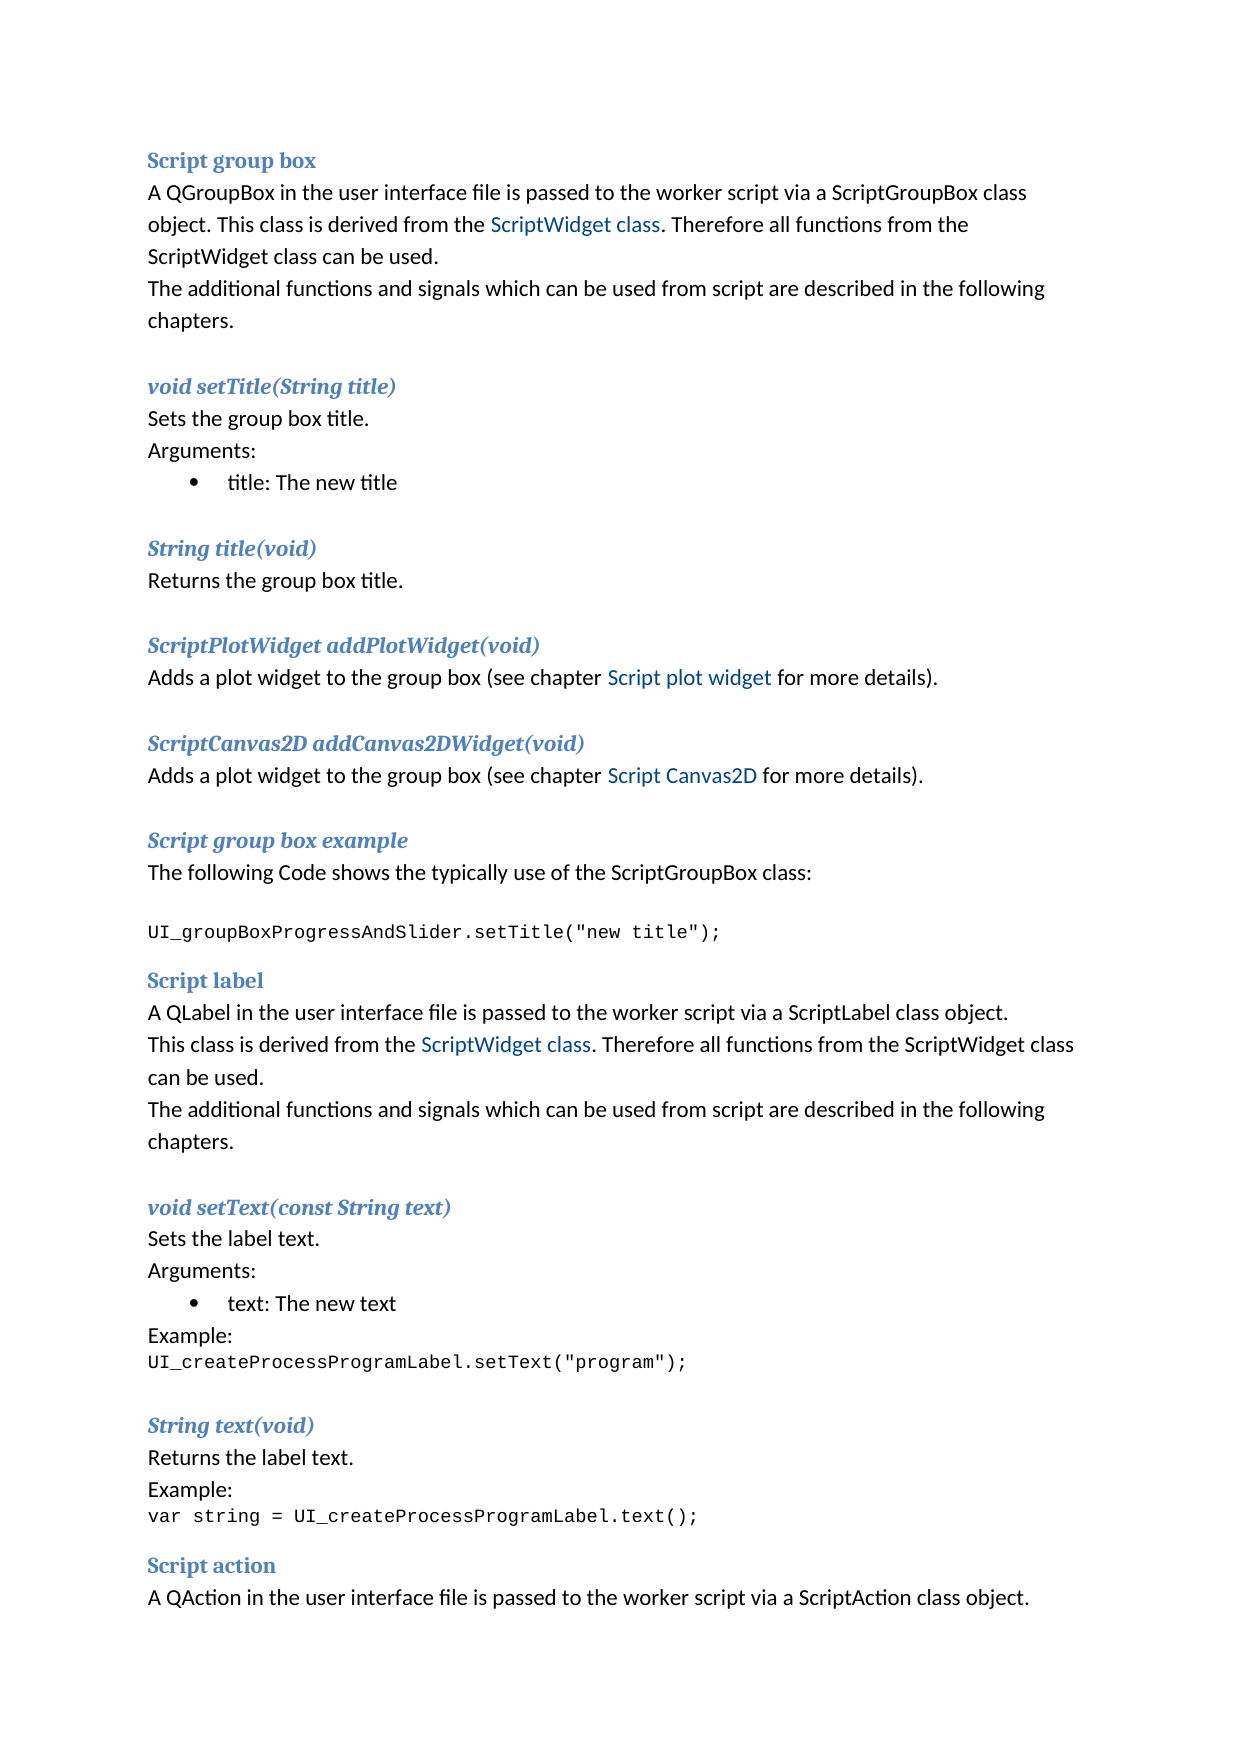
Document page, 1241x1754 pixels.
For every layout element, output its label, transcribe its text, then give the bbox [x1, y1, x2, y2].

subtitle ScriptCanvas2D addCanvas2DWidget(void) [148, 731, 1093, 757]
subtitle Script label [148, 968, 1093, 994]
subtitle String text(void) [148, 1413, 1093, 1439]
subtitle String title(void) [148, 536, 1093, 562]
text The following Code shows the typically use of the ScriptGroupBox class: [148, 858, 1093, 886]
text Arguments: [148, 436, 1093, 464]
text Returns the group box title. [148, 566, 1093, 594]
text Arguments: [148, 1257, 1093, 1285]
subtitle void setText(const String text) [148, 1194, 1093, 1221]
subtitle ScriptPlotWidget addPlotWidget(void) [148, 633, 1093, 659]
list title: The new title [190, 468, 1093, 496]
text Returns the label text. [148, 1443, 1093, 1471]
text The additional functions and signals which can be used from script are described in the following chapters. [148, 1095, 1093, 1155]
subtitle Script action [148, 1552, 1093, 1579]
text A QAction in the user interface file is passed to the worker script via a ScriptAction class object. [148, 1583, 1093, 1611]
list text: The new text [190, 1289, 1093, 1317]
text A QLabel in the user interface file is passed to the worker script via a ScriptLabel class object. [148, 998, 1093, 1026]
text Example: [148, 1475, 1093, 1503]
text Example: [148, 1321, 1093, 1349]
subtitle Script group box example [148, 828, 1093, 854]
text Adds a plot widget to the group box (see chapter Script Canvas2D for more details). [148, 761, 1093, 789]
text UI_groupBoxProgressAndSlider.setTitle("new title"); [148, 923, 1093, 944]
text var string = UI_createProcessProgramLabel.text(); [148, 1507, 1093, 1528]
text Adds a plot widget to the group box (see chapter Script plot widget for more details). [148, 663, 1093, 691]
text Sets the label text. [148, 1224, 1093, 1252]
subtitle void setTitle(String title) [148, 374, 1093, 400]
text Sets the group box title. [148, 404, 1093, 432]
text UI_createProcessProgramLabel.setText("program"); [148, 1353, 1093, 1374]
text This class is derived from the ScriptWidget class. Therefore all functions from the ScriptWidget class can be used. [148, 1030, 1093, 1091]
text A QGroupBox in the user interface file is passed to the worker script via a ScriptGroupBox class object. This class is derived from the ScriptWidget class. Therefore all functions from the ScriptWidget class can be used. [148, 178, 1093, 270]
subtitle Script group box [148, 148, 1093, 174]
text The additional functions and signals which can be used from script are described in the following chapters. [148, 274, 1093, 334]
